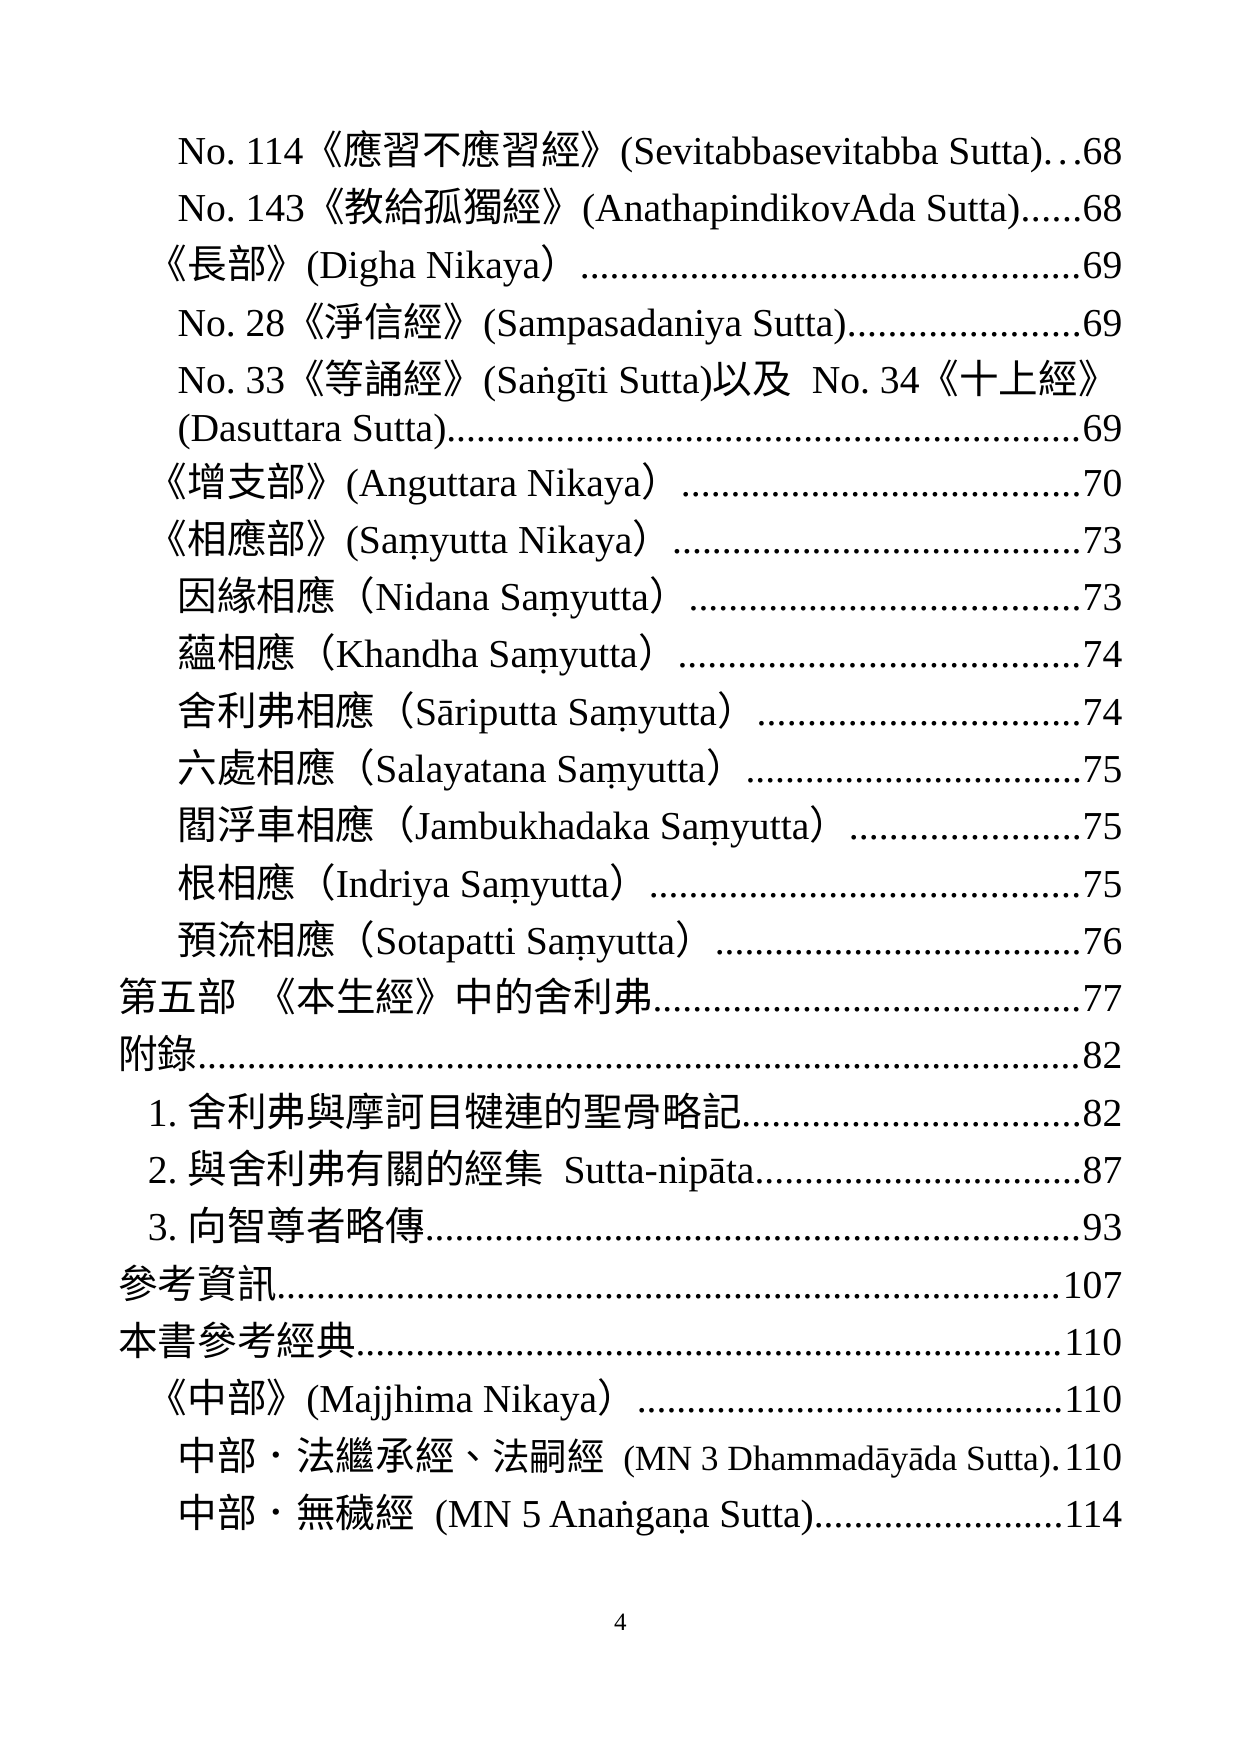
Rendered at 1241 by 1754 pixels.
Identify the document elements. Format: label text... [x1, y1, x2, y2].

text 1. 舍利弗與摩訶目犍連的聖骨略記 82 [148, 1080, 1122, 1138]
text 參考資訊 107 [118, 1252, 1122, 1309]
text 根相應（Indriya Saṃyutta） 75 [177, 851, 1122, 908]
text 《中部》(Majjhima Nikaya） 110 [148, 1367, 1122, 1424]
text No. 28《淨信經》(Sampasadaniya Sutta) 69 [177, 290, 1122, 347]
text 3. 向智尊者略傳 93 [148, 1195, 1122, 1252]
text 第五部 《本生經》中的舍利弗 77 [118, 966, 1122, 1023]
text 中部．法繼承經、法嗣經 (MN 3 Dhammadāyāda Sutta) 110 [177, 1424, 1122, 1481]
text 六處相應（Salayatana Saṃyutta） 75 [177, 737, 1122, 794]
text 《長部》(Digha Nikaya） 69 [148, 233, 1122, 290]
text 因緣相應（Nidana Saṃyutta） 73 [177, 565, 1122, 622]
text 《增支部》(Anguttara Nikaya） 70 [148, 450, 1122, 507]
text 本書參考經典 110 [118, 1309, 1122, 1367]
text 2. 與舍利弗有關的經集 Sutta-nipāta 87 [148, 1138, 1122, 1195]
text 《相應部》(Saṃyutta Nikaya） 73 [148, 507, 1122, 565]
text 預流相應（Sotapatti Saṃyutta） 76 [177, 908, 1122, 966]
text No. 143《教給孤獨經》(AnathapindikovAda Sutta) 68 [177, 175, 1122, 233]
text 蘊相應（Khandha Saṃyutta） 74 [177, 622, 1122, 679]
text 閻浮車相應（Jambukhadaka Saṃyutta） 75 [177, 794, 1122, 851]
text No. 33《等誦經》(Saṅgīti Sutta)以及 No. 34《十上經》(Dasuttara Sutta) 69 [177, 347, 1122, 450]
text No. 114《應習不應習經》(Sevitabbasevitabba Sutta) 68 [177, 118, 1122, 175]
text 舍利弗相應（Sāriputta Saṃyutta） 74 [177, 679, 1122, 737]
text 中部．無穢經 (MN 5 Anaṅgaṇa Sutta) 114 [177, 1481, 1122, 1539]
text 附錄 82 [118, 1023, 1122, 1080]
